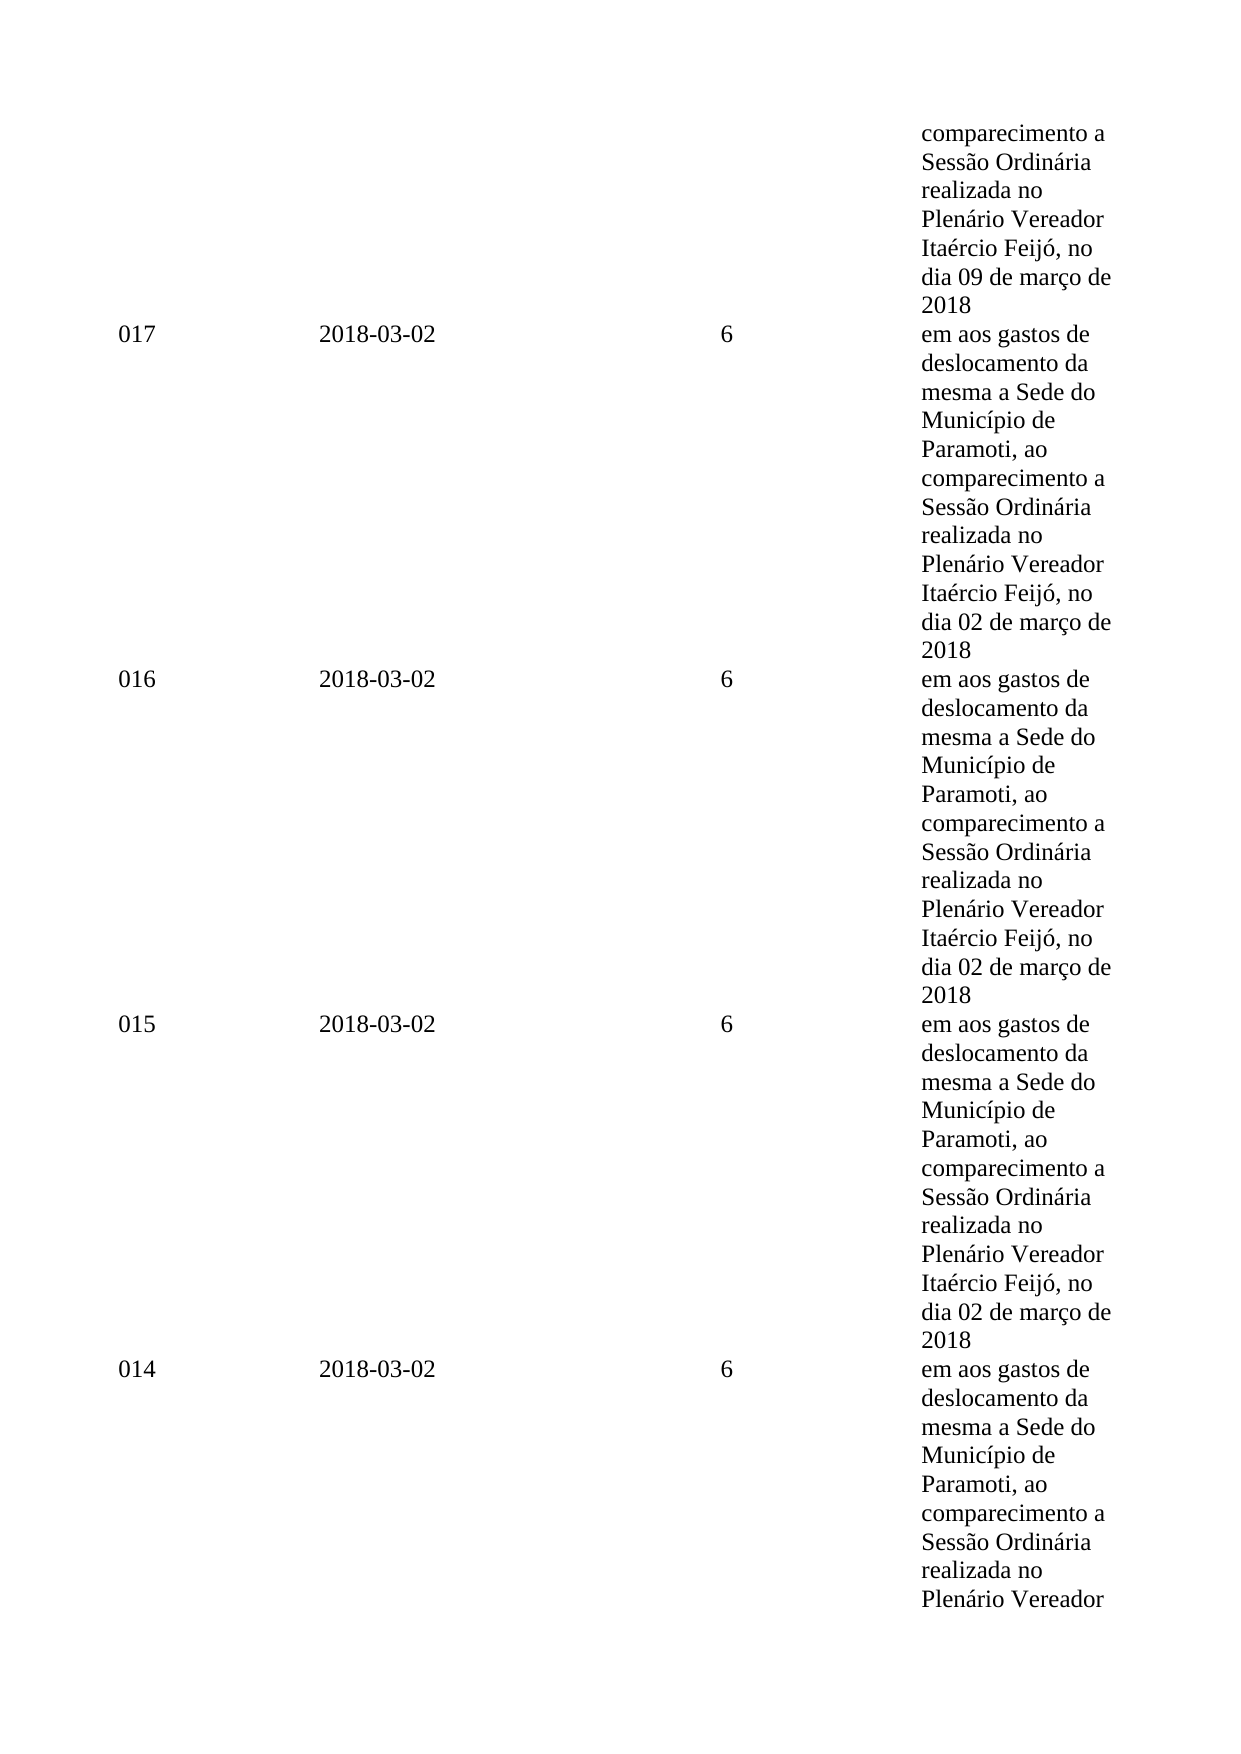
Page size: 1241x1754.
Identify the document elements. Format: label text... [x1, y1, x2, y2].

table_cell 2018-03-02 [319, 664, 519, 1009]
table_cell 6 [720, 319, 921, 664]
table_cell 2018-03-02 [319, 319, 519, 664]
table_cell 016 [118, 664, 319, 1009]
table_cell 2018-03-02 [319, 1354, 519, 1613]
table_cell em aos gastos de deslocamento da mesma a Sede do Município de Paramoti, ao comparecimento a Sessão Ordinária realizada no Plenário Vereador Itaércio Feijó, no dia 02 de março de 2018 [921, 664, 1122, 1009]
table_cell 6 [720, 1009, 921, 1354]
table_cell em aos gastos de deslocamento da mesma a Sede do Município de Paramoti, ao comparecimento a Sessão Ordinária realizada no Plenário Vereador [921, 1354, 1122, 1613]
table_cell 2018-03-02 [319, 1009, 519, 1354]
table_cell 6 [720, 664, 921, 1009]
table_cell [520, 319, 720, 664]
table_cell [520, 664, 720, 1009]
table_cell em aos gastos de deslocamento da mesma a Sede do Município de Paramoti, ao comparecimento a Sessão Ordinária realizada no Plenário Vereador Itaércio Feijó, no dia 02 de março de 2018 [921, 319, 1122, 664]
table_cell 017 [118, 319, 319, 664]
table_cell [520, 118, 720, 319]
table_cell em aos gastos de deslocamento da mesma a Sede do Município de Paramoti, ao comparecimento a Sessão Ordinária realizada no Plenário Vereador Itaércio Feijó, no dia 02 de março de 2018 [921, 1009, 1122, 1354]
table_cell [520, 1009, 720, 1354]
table_cell 015 [118, 1009, 319, 1354]
table_cell 014 [118, 1354, 319, 1613]
table_cell [118, 118, 319, 319]
table_cell comparecimento a Sessão Ordinária realizada no Plenário Vereador Itaércio Feijó, no dia 09 de março de 2018 [921, 118, 1122, 319]
table_cell [520, 1354, 720, 1613]
table_cell 6 [720, 1354, 921, 1613]
table_cell [720, 118, 921, 319]
table_cell [319, 118, 519, 319]
